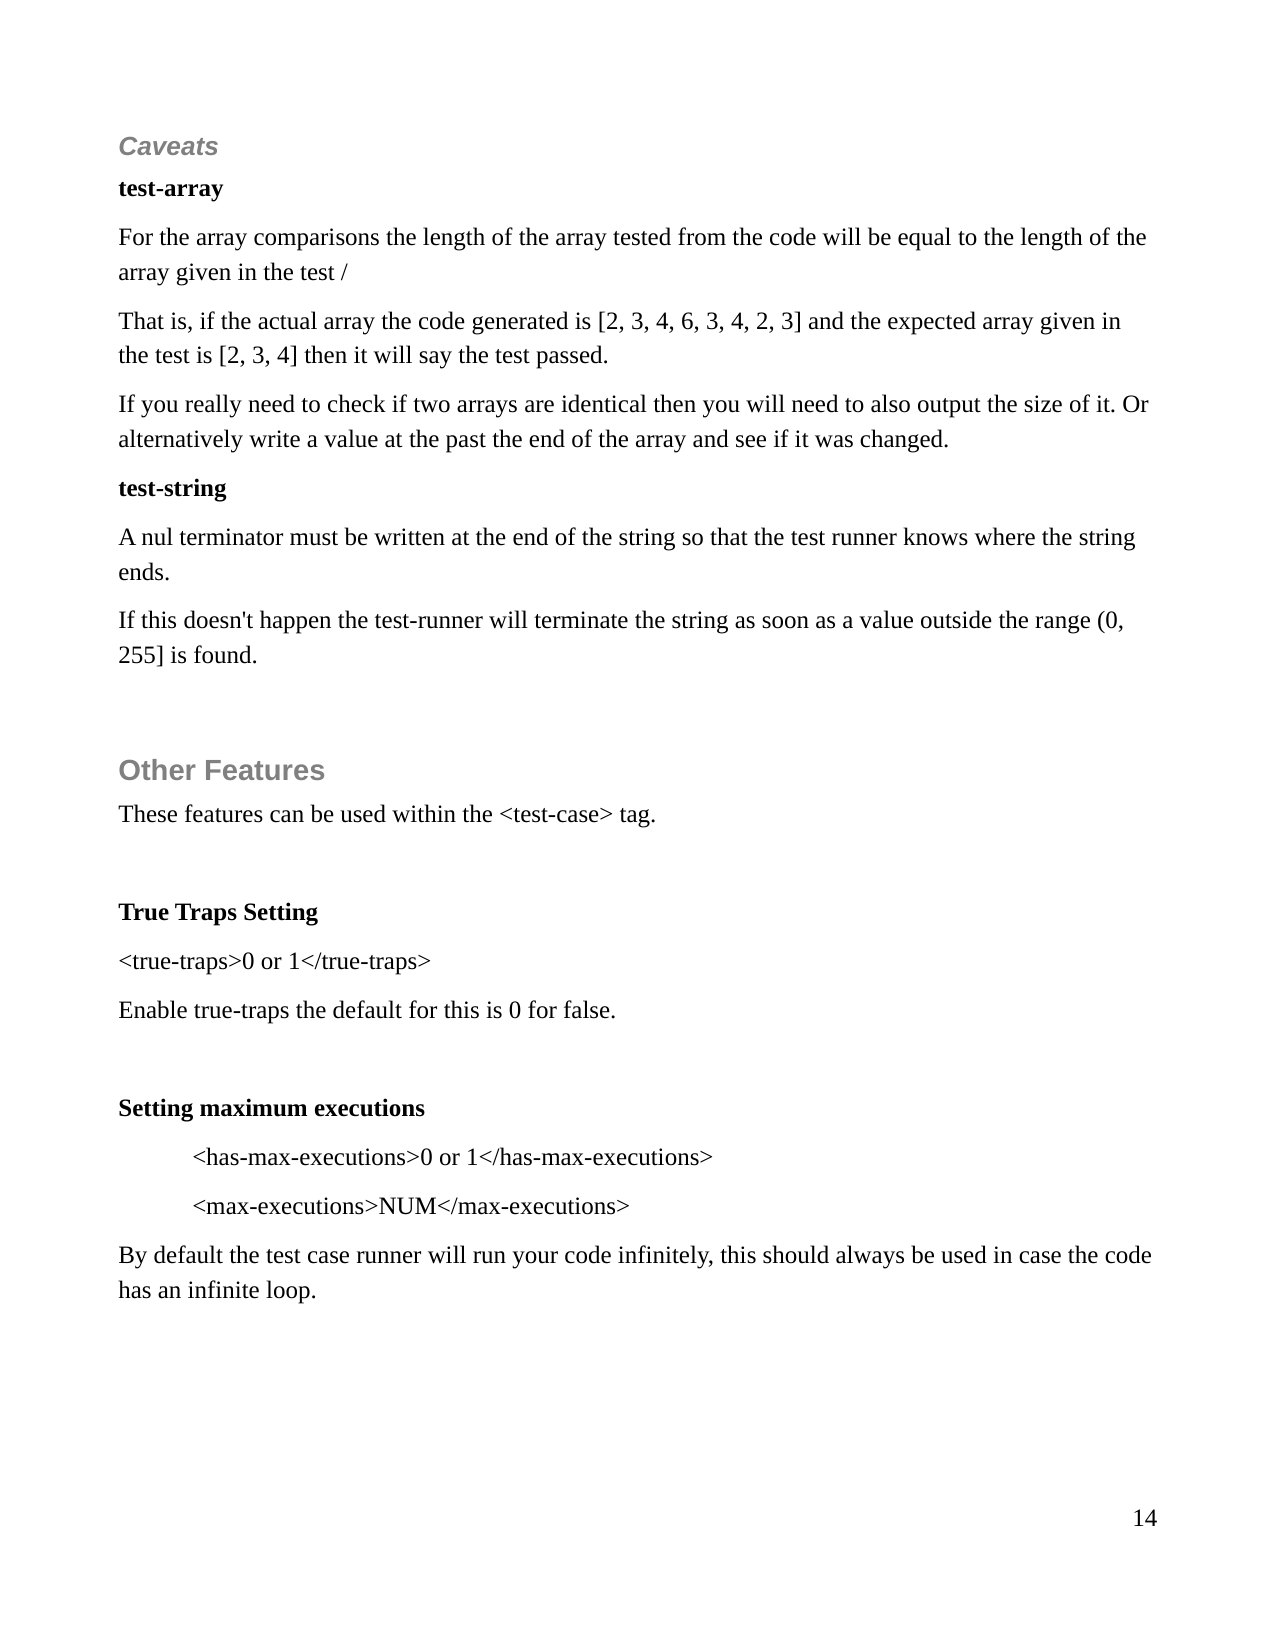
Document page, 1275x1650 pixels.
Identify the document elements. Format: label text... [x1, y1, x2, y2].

text True Traps Setting [118, 897, 1157, 926]
text That is, if the actual array the code generated is [2, 3, 4, 6, 3, 4, 2, 3] and the expected array given in the test is [2, 3, 4] then it will say the test passed. [118, 306, 1157, 369]
text For the array comparisons the length of the array tested from the code will be equal to the length of the array given in the test / [118, 222, 1157, 286]
text By default the test case runner will run your code infinitely, this should always be used in case the code has an infinite loop. [118, 1240, 1157, 1304]
text <has-max-executions>0 or 1</has-max-executions> [118, 1142, 1157, 1171]
text test-string [118, 473, 1157, 502]
text A nul terminator must be written at the end of the string so that the test runner knows where the string ends. [118, 522, 1157, 585]
text <true-traps>0 or 1</true-traps> [118, 946, 1157, 975]
text Setting maximum executions [118, 1093, 1157, 1122]
text If this doesn't happen the test-runner will terminate the string as soon as a value outside the range (0, 255] is found. [118, 606, 1157, 669]
text Enable true-traps the default for this is 0 for false. [118, 995, 1157, 1024]
text These features can be used within the <test-case> tag. [118, 799, 1157, 828]
text <max-executions>NUM</max-executions> [118, 1191, 1157, 1220]
subtitle Other Features [118, 753, 1157, 786]
text If you really need to check if two arrays are identical then you will need to also output the size of it. Or alternatively write a value at the past the end of the array and see if it was changed. [118, 389, 1157, 453]
text test-array [118, 173, 1157, 202]
subtitle Caveats [118, 131, 1157, 161]
